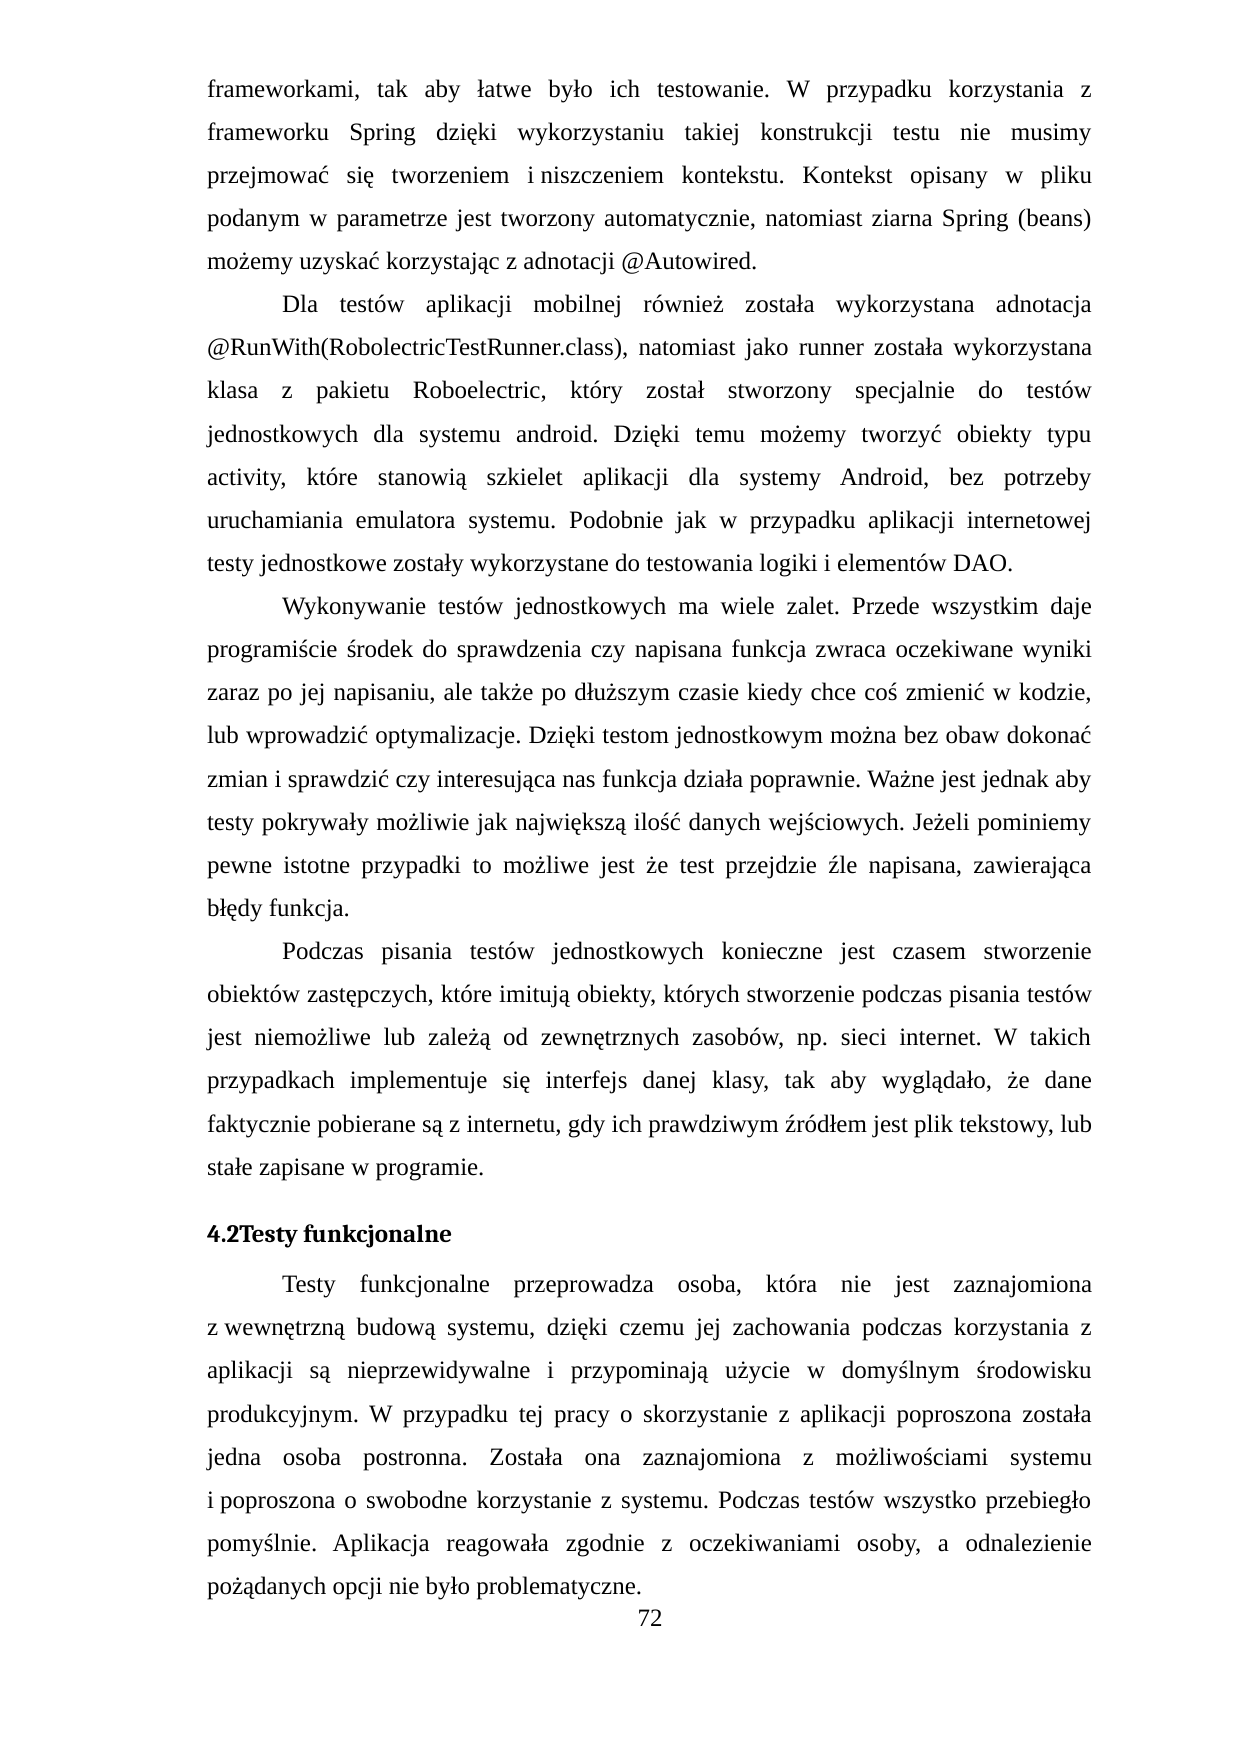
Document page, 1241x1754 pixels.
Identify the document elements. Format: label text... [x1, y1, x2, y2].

text Wykonywanie testów jednostkowych ma wiele zalet. Przede wszystkim daje programiście środek do sprawdzenia czy napisana funkcja zwraca oczekiwane wyniki zaraz po jej napisaniu, ale także po dłuższym czasie kiedy chce coś zmienić w kodzie, lub wprowadzić optymalizacje. Dzięki testom jednostkowym można bez obaw dokonać zmian i sprawdzić czy interesująca nas funkcja działa poprawnie. Ważne jest jednak aby testy pokrywały możliwie jak największą ilość danych wejściowych. Jeżeli pominiemy pewne istotne przypadki to możliwe jest że test przejdzie źle napisana, zawierająca błędy funkcja. [207, 591, 1092, 922]
text Dla testów aplikacji mobilnej również została wykorzystana adnotacja @RunWith(RobolectricTestRunner.class), natomiast jako runner została wykorzystana klasa z pakietu Roboelectric, który został stworzony specjalnie do testów jednostkowych dla systemu android. Dzięki temu możemy tworzyć obiekty typu activity, które stanowią szkielet aplikacji dla systemy Android, bez potrzeby uruchamiania emulatora systemu. Podobnie jak w przypadku aplikacji internetowej testy jednostkowe zostały wykorzystane do testowania logiki i elementów DAO. [207, 289, 1092, 577]
text Testy funkcjonalne przeprowadza osoba, która nie jest zaznajomiona z wewnętrzną budową systemu, dzięki czemu jej zachowania podczas korzystania z aplikacji są nieprzewidywalne i przypominają użycie w domyślnym środowisku produkcyjnym. W przypadku tej pracy o skorzystanie z aplikacji poproszona została jedna osoba postronna. Została ona zaznajomiona z możliwościami systemu i poproszona o swobodne korzystanie z systemu. Podczas testów wszystko przebiegło pomyślnie. Aplikacja reagowała zgodnie z oczekiwaniami osoby, a odnalezienie pożądanych opcji nie było problematyczne. [207, 1269, 1092, 1600]
list Testy funkcjonalne [207, 1220, 1092, 1249]
text frameworkami, tak aby łatwe było ich testowanie. W przypadku korzystania z frameworku Spring dzięki wykorzystaniu takiej konstrukcji testu nie musimy przejmować się tworzeniem i niszczeniem kontekstu. Kontekst opisany w pliku podanym w parametrze jest tworzony automatycznie, natomiast ziarna Spring (beans) możemy uzyskać korzystając z adnotacji @Autowired. [207, 74, 1092, 275]
text Podczas pisania testów jednostkowych konieczne jest czasem stworzenie obiektów zastępczych, które imitują obiekty, których stworzenie podczas pisania testów jest niemożliwe lub zależą od zewnętrznych zasobów, np. sieci internet. W takich przypadkach implementuje się interfejs danej klasy, tak aby wyglądało, że dane faktycznie pobierane są z internetu, gdy ich prawdziwym źródłem jest plik tekstowy, lub stałe zapisane w programie. [207, 936, 1092, 1181]
